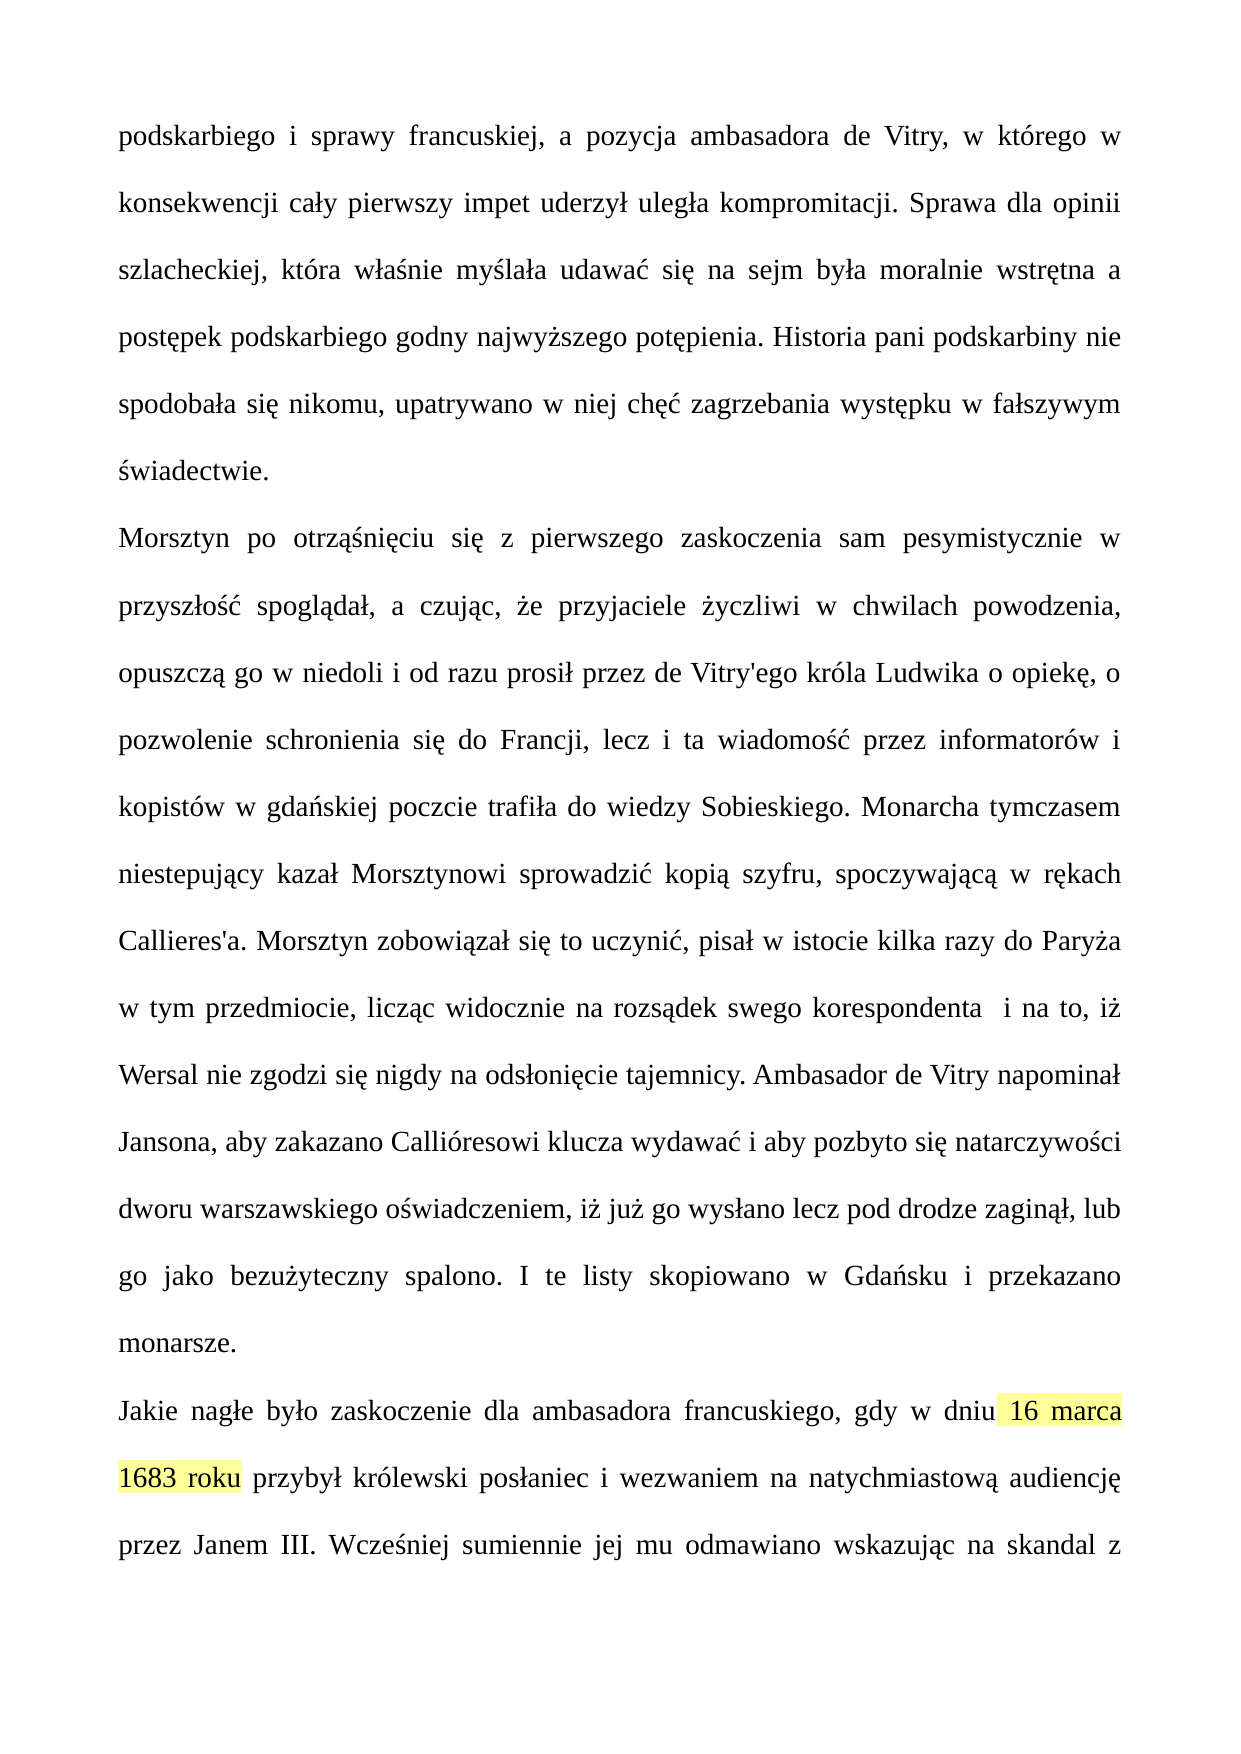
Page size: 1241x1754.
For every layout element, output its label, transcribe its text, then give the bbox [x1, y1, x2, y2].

text podskarbiego i sprawy francuskiej, a pozycja ambasadora de Vitry, w którego w konsekwencji cały pierwszy impet uderzył uległa kompromitacji. Sprawa dla opinii szlacheckiej, która właśnie myślała udawać się na sejm była moralnie wstrętna a postępek podskarbiego godny najwyższego potępienia. Historia pani podskarbiny nie spodobała się nikomu, upatrywano w niej chęć zagrzebania występku w fałszywym świadectwie. [118, 118, 1122, 487]
text Jakie nagłe było zaskoczenie dla ambasadora francuskiego, gdy w dniu 16 marca 1683 roku przybył królewski posłaniec i wezwaniem na natychmiastową audiencję przez Janem III. Wcześniej sumiennie jej mu odmawiano wskazując na skandal z [118, 1393, 1122, 1560]
text Morsztyn po otrząśnięciu się z pierwszego zaskoczenia sam pesymistycznie w przyszłość spoglądał, a czując, że przyjaciele życzliwi w chwilach powodzenia, opuszczą go w niedoli i od razu prosił przez de Vitry'ego króla Ludwika o opiekę, o pozwolenie schronienia się do Francji, lecz i ta wiadomość przez informatorów i kopistów w gdańskiej poczcie trafiła do wiedzy Sobieskiego. Monarcha tymczasem niestepujący kazał Morsztynowi sprowadzić kopią szyfru, spoczywającą w rękach Callieres'a. Morsztyn zobowiązał się to uczynić, pisał w istocie kilka razy do Paryża w tym przedmiocie, licząc widocznie na rozsądek swego korespondenta i na to, iż Wersal nie zgodzi się nigdy na odsłonięcie tajemnicy. Ambasador de Vitry napominał Jansona, aby zakazano Callióresowi klucza wydawać i aby pozbyto się natarczywości dworu warszawskiego oświadczeniem, iż już go wysłano lecz pod drodze zaginął, lub go jako bezużyteczny spalono. I te listy skopiowano w Gdańsku i przekazano monarsze. [118, 521, 1122, 1359]
